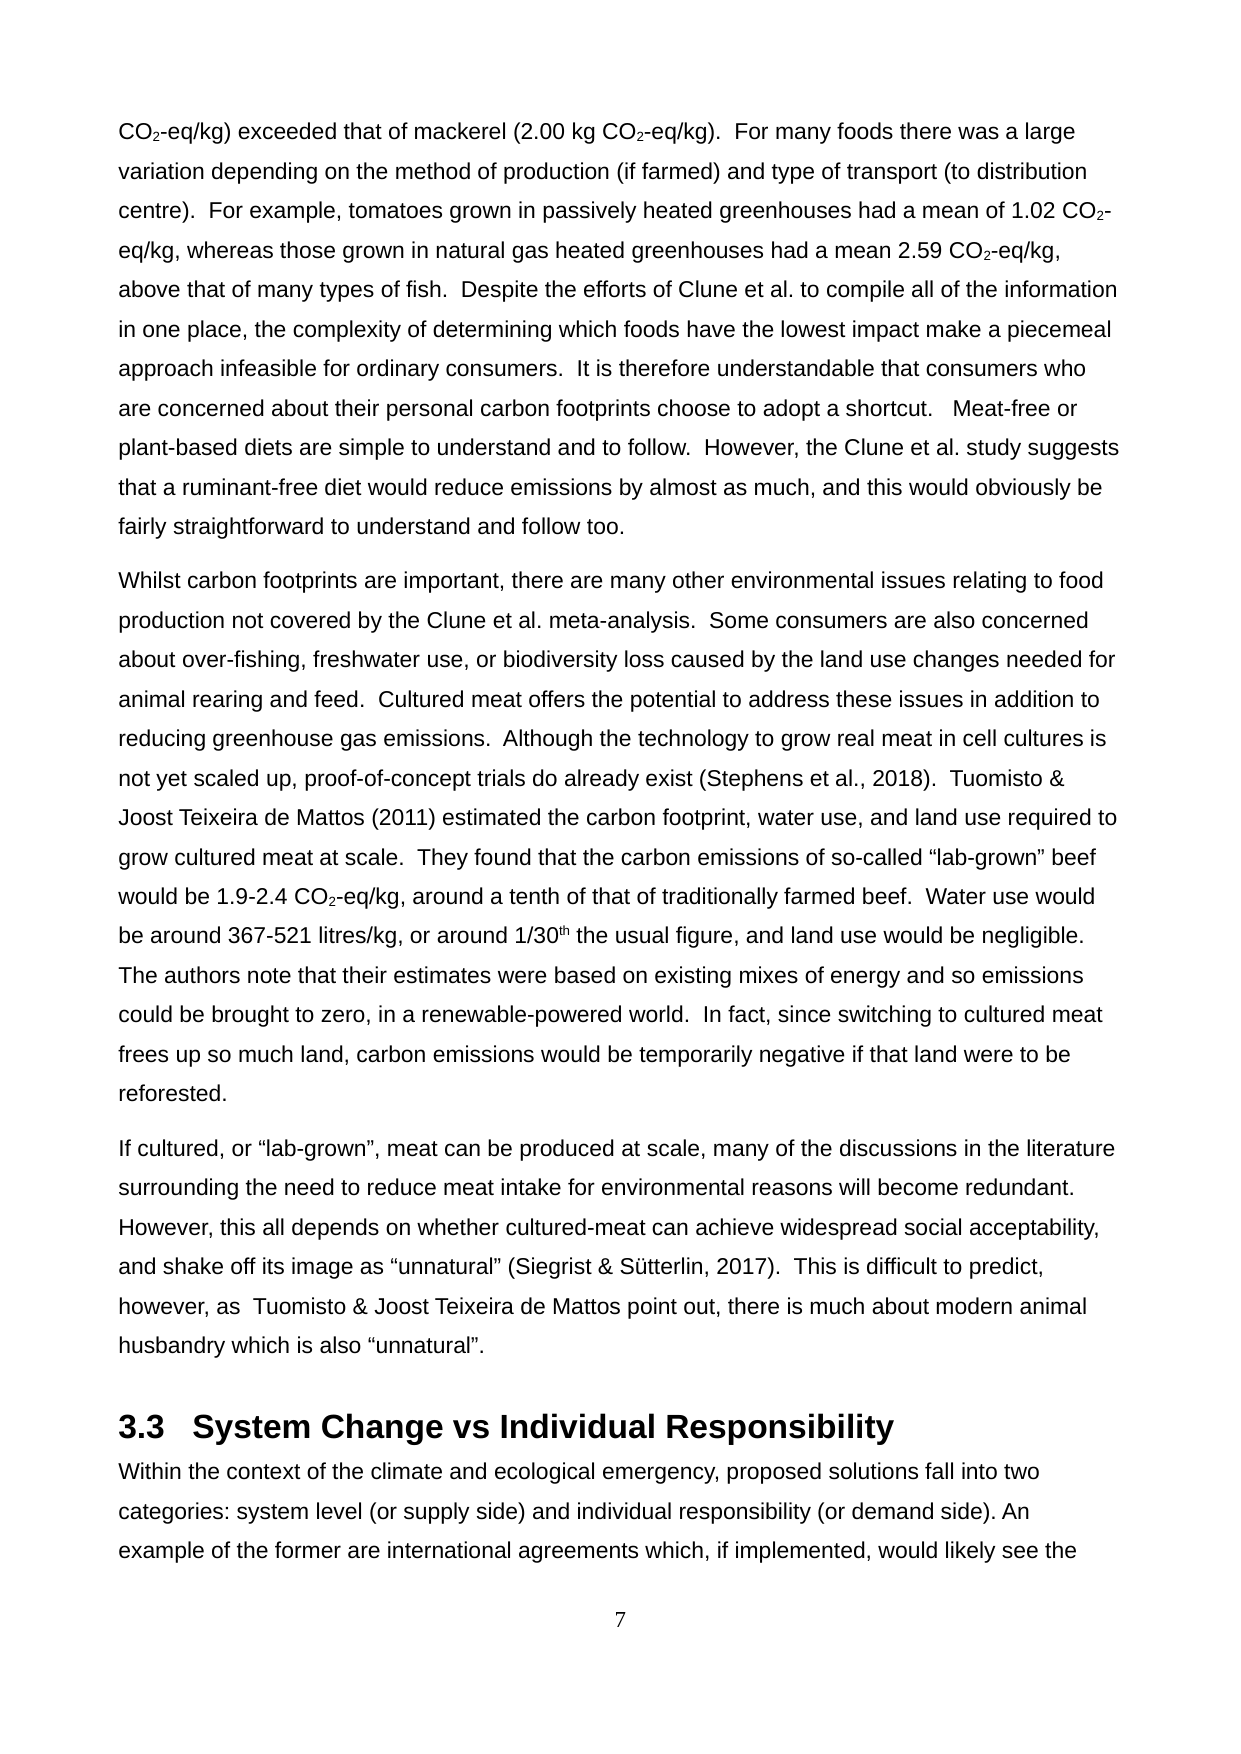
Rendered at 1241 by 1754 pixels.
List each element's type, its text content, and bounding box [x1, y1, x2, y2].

subtitle System Change vs Individual Responsibility [118, 1407, 1122, 1446]
text Within the context of the climate and ecological emergency, proposed solutions fall into two categories: system level (or supply side) and individual responsibility (or demand side). An example of the former are international agreements which, if implemented, would likely see the [118, 1458, 1122, 1564]
text Whilst carbon footprints are important, there are many other environmental issues relating to food production not covered by the Clune et al. meta-analysis. Some consumers are also concerned about over-fishing, freshwater use, or biodiversity loss caused by the land use changes needed for animal rearing and feed. Cultured meat offers the potential to address these issues in addition to reducing greenhouse gas emissions. Although the technology to grow real meat in cell cultures is not yet scaled up, proof-of-concept trials do already exist (Stephens et al., 2018). Tuomisto & Joost Teixeira de Mattos (2011) estimated the carbon footprint, water use, and land use required to grow cultured meat at scale. They found that the carbon emissions of so-called “lab-grown” beef would be 1.9-2.4 CO2-eq/kg, around a tenth of that of traditionally farmed beef. Water use would be around 367-521 litres/kg, or around 1/30th the usual figure, and land use would be negligible. The authors note that their estimates were based on existing mixes of energy and so emissions could be brought to zero, in a renewable-powered world. In fact, since switching to cultured meat frees up so much land, carbon emissions would be temporarily negative if that land were to be reforested. [118, 567, 1122, 1107]
text CO2-eq/kg) exceeded that of mackerel (2.00 kg CO2-eq/kg). For many foods there was a large variation depending on the method of production (if farmed) and type of transport (to distribution centre). For example, tomatoes grown in passively heated greenhouses had a mean of 1.02 CO2-eq/kg, whereas those grown in natural gas heated greenhouses had a mean 2.59 CO2-eq/kg, above that of many types of fish. Despite the efforts of Clune et al. to compile all of the information in one place, the complexity of determining which foods have the lowest impact make a piecemeal approach infeasible for ordinary consumers. It is therefore understandable that consumers who are concerned about their personal carbon footprints choose to adopt a shortcut. Meat-free or plant-based diets are simple to understand and to follow. However, the Clune et al. study suggests that a ruminant-free diet would reduce emissions by almost as much, and this would obviously be fairly straightforward to understand and follow too. [118, 118, 1122, 539]
text If cultured, or “lab-grown”, meat can be produced at scale, many of the discussions in the literature surrounding the need to reduce meat intake for environmental reasons will become redundant. However, this all depends on whether cultured-meat can achieve widespread social acceptability, and shake off its image as “unnatural” (Siegrist & Sütterlin, 2017). This is difficult to predict, however, as Tuomisto & Joost Teixeira de Mattos point out, there is much about modern animal husbandry which is also “unnatural”. [118, 1135, 1122, 1358]
